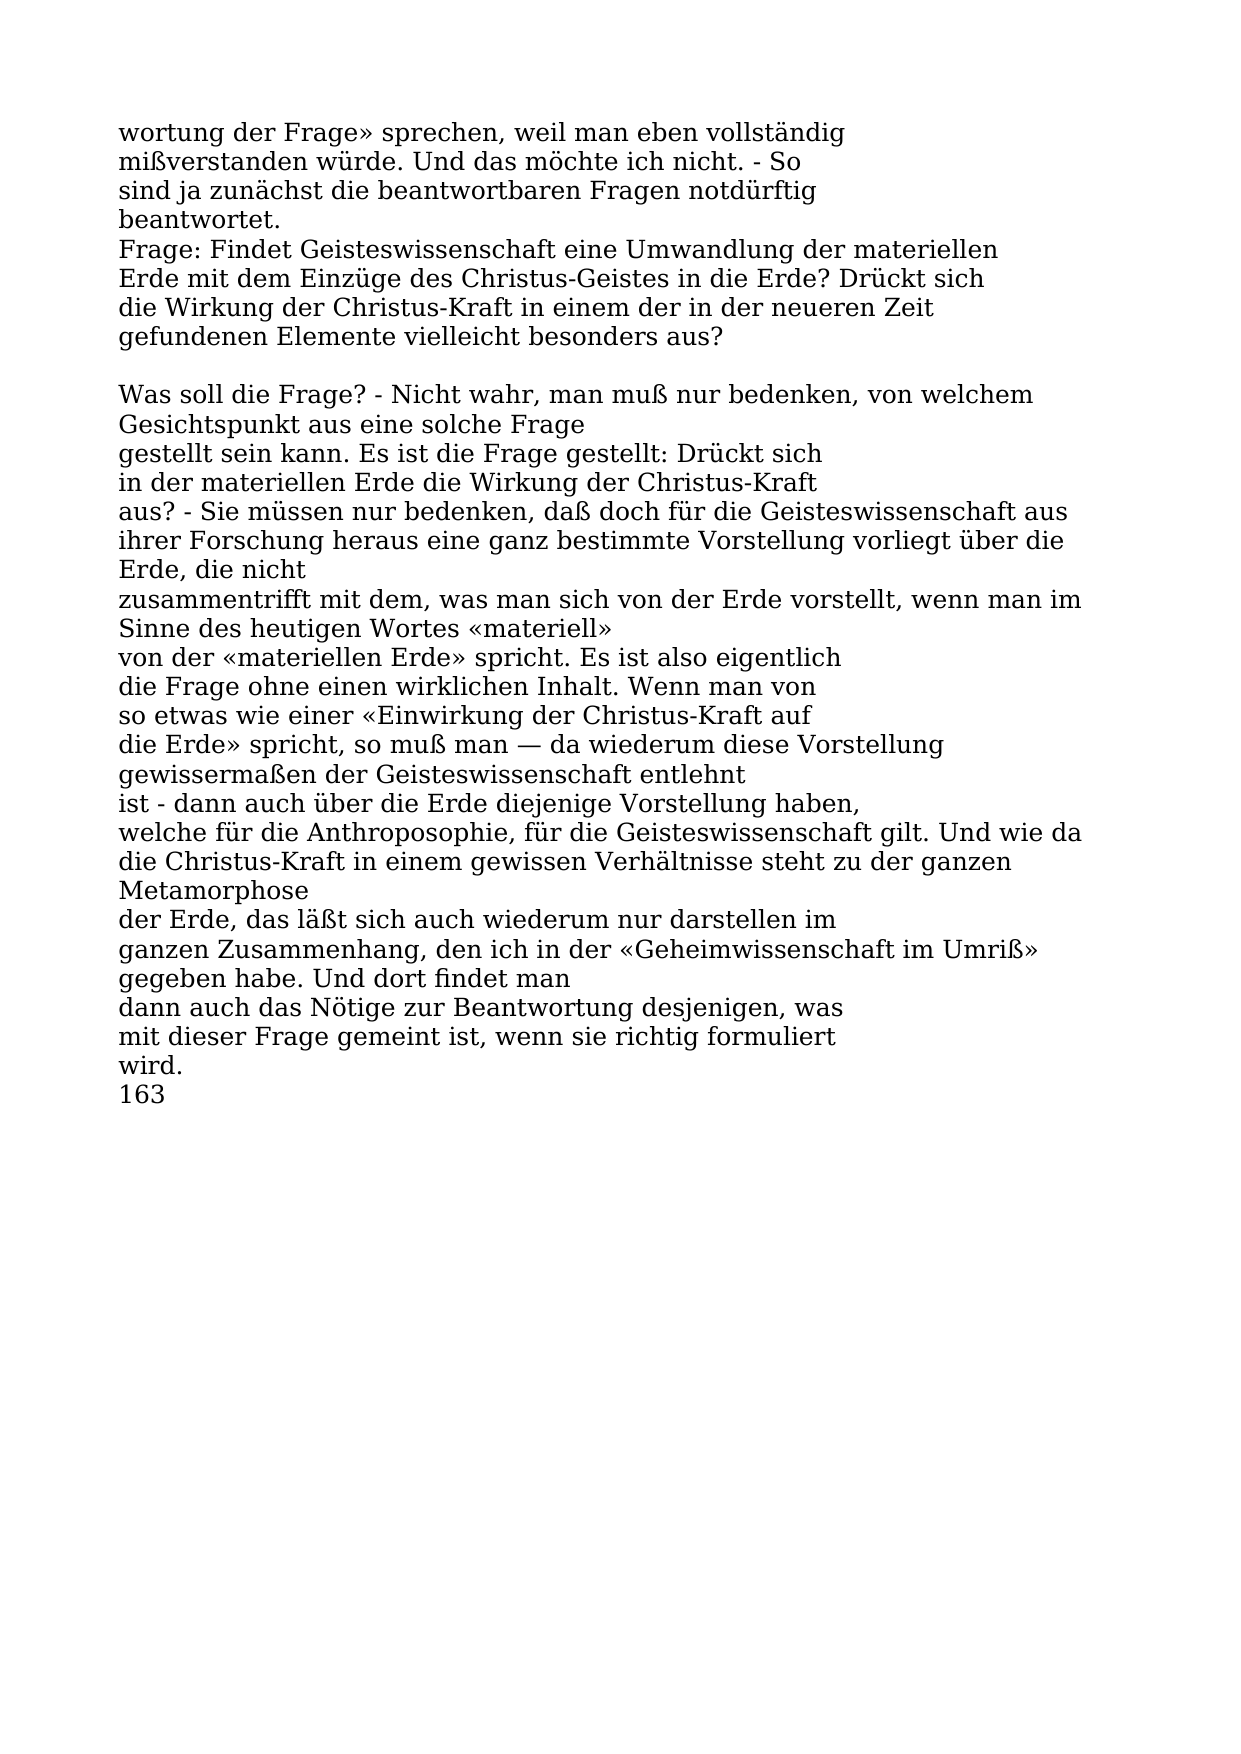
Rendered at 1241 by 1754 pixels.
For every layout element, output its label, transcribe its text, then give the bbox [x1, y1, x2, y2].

text zusammentrifft mit dem, was man sich von der Erde vorstellt, wenn man im Sinne des heutigen Wortes «materiell» [118, 585, 1122, 643]
text Was soll die Frage? - Nicht wahr, man muß nur bedenken, von welchem Gesichtspunkt aus eine solche Frage [118, 381, 1122, 439]
text ist - dann auch über die Erde diejenige Vorstellung haben, [118, 789, 1122, 818]
text die Erde» spricht, so muß man — da wiederum diese Vorstellung gewissermaßen der Geisteswissenschaft entlehnt [118, 731, 1122, 789]
text von der «materiellen Erde» spricht. Es ist also eigentlich [118, 643, 1122, 672]
text dann auch das Nötige zur Beantwortung desjenigen, was [118, 993, 1122, 1022]
text wortung der Frage» sprechen, weil man eben vollständig [118, 118, 1122, 147]
text der Erde, das läßt sich auch wiederum nur darstellen im [118, 906, 1122, 935]
text mit dieser Frage gemeint ist, wenn sie richtig formuliert [118, 1022, 1122, 1051]
text beantwortet. [118, 206, 1122, 235]
text die Wirkung der Christus-Kraft in einem der in der neueren Zeit [118, 293, 1122, 322]
text mißverstanden würde. Und das möchte ich nicht. - So [118, 147, 1122, 176]
text gefundenen Elemente vielleicht besonders aus? [118, 322, 1122, 351]
text die Frage ohne einen wirklichen Inhalt. Wenn man von [118, 672, 1122, 701]
text welche für die Anthroposophie, für die Geisteswissenschaft gilt. Und wie da die Christus-Kraft in einem gewissen Verhältnisse steht zu der ganzen Metamorphose [118, 818, 1122, 906]
text ganzen Zusammenhang, den ich in der «Geheimwissenschaft im Umriß» gegeben habe. Und dort findet man [118, 935, 1122, 993]
text Erde mit dem Einzüge des Christus-Geistes in die Erde? Drückt sich [118, 264, 1122, 293]
text wird. [118, 1051, 1122, 1081]
text Frage: Findet Geisteswissenschaft eine Umwandlung der materiellen [118, 235, 1122, 264]
text so etwas wie einer «Einwirkung der Christus-Kraft auf [118, 701, 1122, 731]
text 163 [118, 1081, 1122, 1110]
text in der materiellen Erde die Wirkung der Christus-Kraft [118, 468, 1122, 497]
text gestellt sein kann. Es ist die Frage gestellt: Drückt sich [118, 439, 1122, 468]
text sind ja zunächst die beantwortbaren Fragen notdürftig [118, 176, 1122, 206]
text aus? - Sie müssen nur bedenken, daß doch für die Geisteswissenschaft aus ihrer Forschung heraus eine ganz bestimmte Vorstellung vorliegt über die Erde, die nicht [118, 497, 1122, 585]
